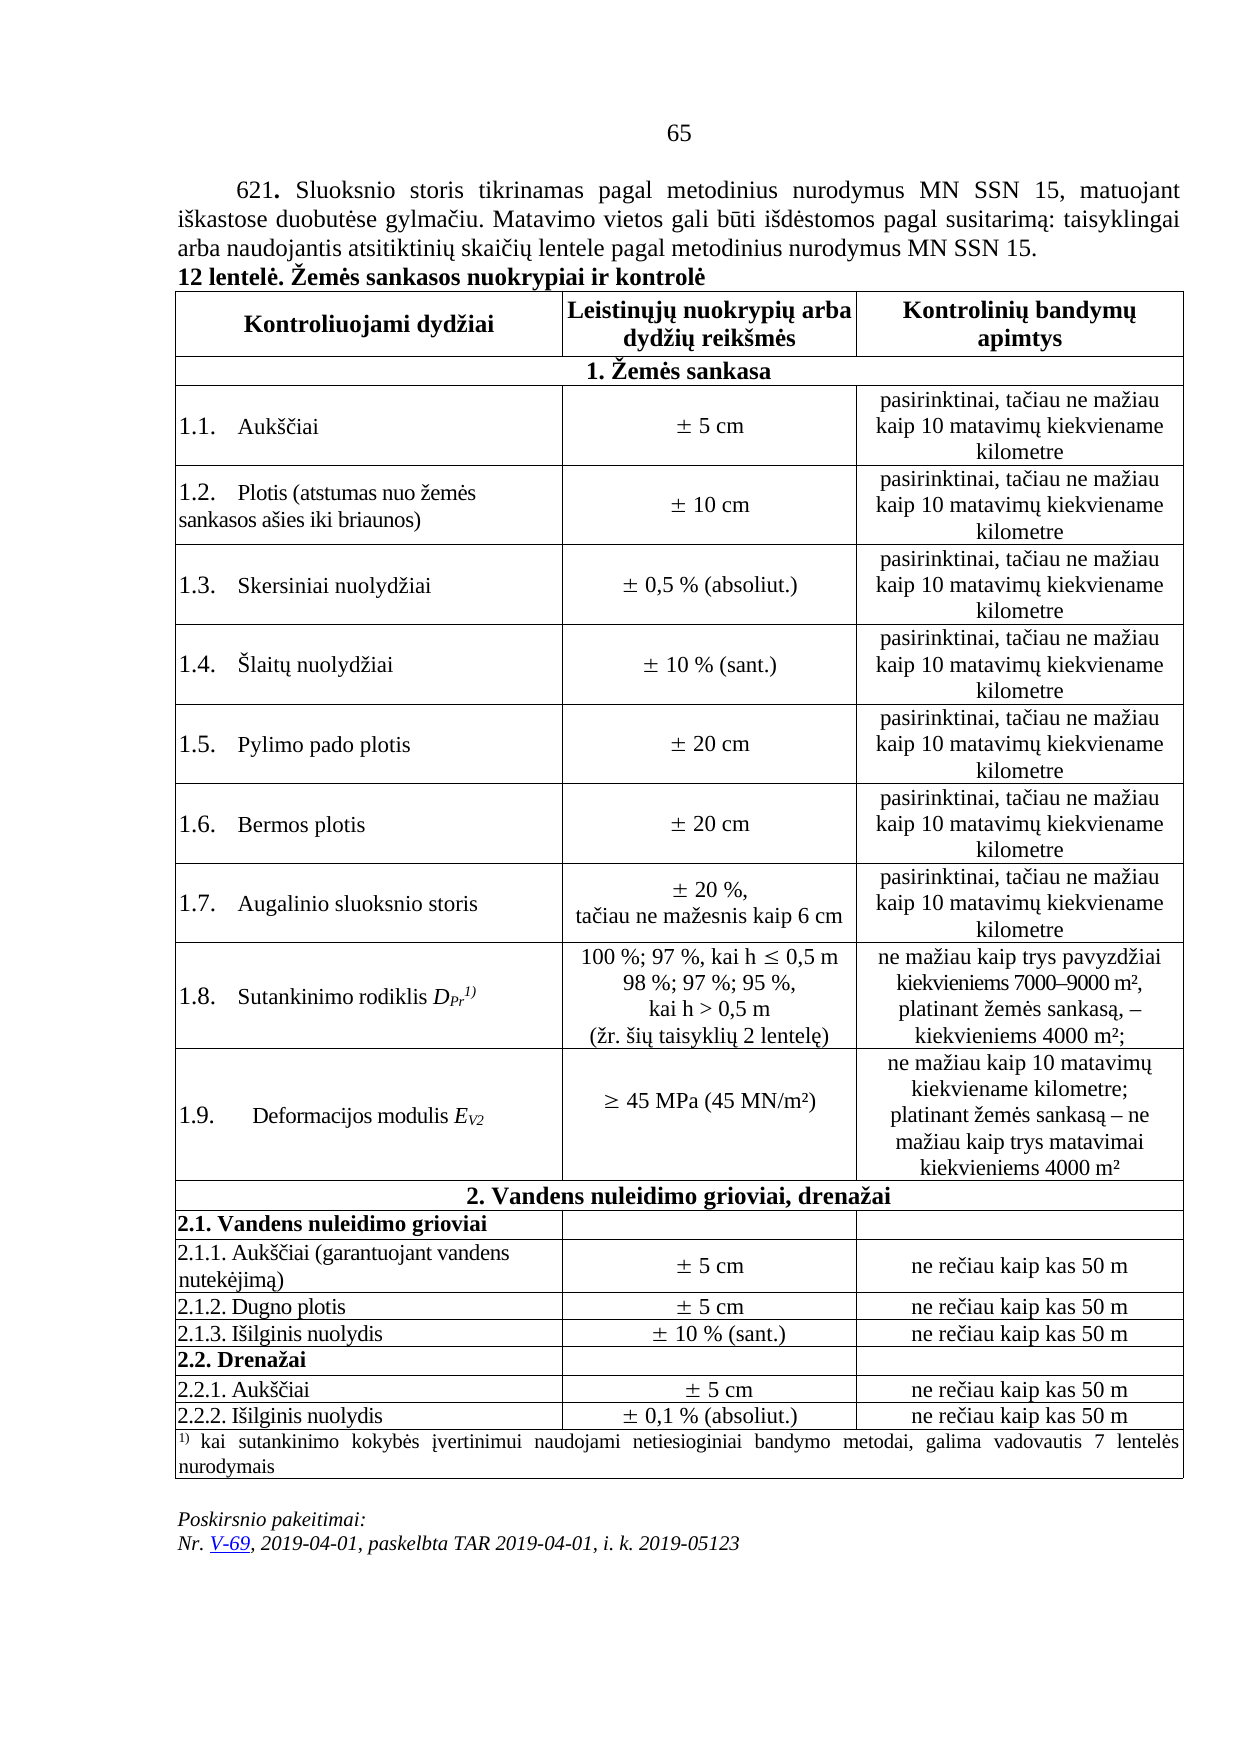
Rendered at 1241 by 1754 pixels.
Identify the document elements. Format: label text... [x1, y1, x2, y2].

table_cell  0,1 % (absoliut.) [563, 1403, 856, 1429]
table_cell ne rečiau kaip kas 50 m [857, 1240, 1183, 1292]
table_cell 2.2.1. Aukščiai [176, 1376, 562, 1402]
text 12 lentelė. Žemės sankasos nuokrypiai ir kontrolė [177, 262, 1181, 291]
table_header Kontroliuojami dydžiai [176, 292, 562, 356]
table_cell ne rečiau kaip kas 50 m [857, 1320, 1183, 1346]
table_cell  5 cm [563, 1376, 856, 1402]
table_cell [563, 1211, 856, 1239]
table_cell 1.1. Aukščiai [176, 386, 562, 465]
table_cell 2.2. Drenažai [176, 1347, 562, 1375]
table_cell 100 %; 97 %, kai h  0,5 m 98 %; 97 %; 95 %, kai h > 0,5 m (žr. šių taisyklių 2 lentelę) [563, 943, 856, 1048]
table_cell 2.1. Vandens nuleidimo grioviai [176, 1211, 562, 1239]
table_cell pasirinktinai, tačiau ne mažiau kaip 10 matavimų kiekviename kilometre [857, 545, 1183, 624]
table_cell  5 cm [563, 1293, 856, 1319]
table_cell 1.5. Pylimo pado plotis [176, 705, 562, 783]
table_cell  5 cm [563, 386, 856, 465]
table_cell pasirinktinai, tačiau ne mažiau kaip 10 matavimų kiekviename kilometre [857, 864, 1183, 942]
table_cell 2.2.2. Išilginis nuolydis [176, 1403, 562, 1429]
table_cell  45 MPa (45 MN/m²) [563, 1049, 856, 1180]
table_cell  10 cm [563, 466, 856, 544]
table_cell  20 cm [563, 784, 856, 863]
table_cell 1. Žemės sankasa [176, 357, 1183, 385]
text Poskirsnio pakeitimai: [177, 1507, 1181, 1531]
table_cell pasirinktinai, tačiau ne mažiau kaip 10 matavimų kiekviename kilometre [857, 466, 1183, 544]
table_cell 1.8. Sutankinimo rodiklis DPr1) [176, 943, 562, 1048]
table_cell [857, 1211, 1183, 1239]
table_cell pasirinktinai, tačiau ne mažiau kaip 10 matavimų kiekviename kilometre [857, 625, 1183, 703]
table_cell 1.7. Augalinio sluoksnio storis [176, 864, 562, 942]
table_cell pasirinktinai, tačiau ne mažiau kaip 10 matavimų kiekviename kilometre [857, 386, 1183, 465]
table_cell 1.6. Bermos plotis [176, 784, 562, 863]
table_cell  20 cm [563, 705, 856, 783]
table_cell 1.3. Skersiniai nuolydžiai [176, 545, 562, 624]
table_cell  20 %, tačiau ne mažesnis kaip 6 cm [563, 864, 856, 942]
text Nr. V-69, 2019-04-01, paskelbta TAR 2019-04-01, i. k. 2019-05123 [177, 1531, 1181, 1555]
table_cell ne mažiau kaip 10 matavimų kiekviename kilometre; platinant žemės sankasą – ne mažiau kaip trys matavimai kiekvieniems 4000 m² [857, 1049, 1183, 1180]
table_cell 1.2. Plotis (atstumas nuo žemės sankasos ašies iki briaunos) [176, 466, 562, 544]
table_cell pasirinktinai, tačiau ne mažiau kaip 10 matavimų kiekviename kilometre [857, 784, 1183, 863]
table_cell [563, 1347, 856, 1375]
table_cell 2.1.1. Aukščiai (garantuojant vandens nutekėjimą) [176, 1240, 562, 1292]
table_cell ne rečiau kaip kas 50 m [857, 1403, 1183, 1429]
text 621. Sluoksnio storis tikrinamas pagal metodinius nurodymus MN SSN 15, matuojant iškastose duobutėse gylmačiu. Matavimo vietos gali būti išdėstomos pagal susitarimą: taisyklingai arba naudojantis atsitiktinių skaičių lentele pagal metodinius nurodymus MN SSN 15. [177, 176, 1181, 262]
table_cell 2.1.2. Dugno plotis [176, 1293, 562, 1319]
table_header Kontrolinių bandymų apimtys [857, 292, 1183, 356]
table_cell ne mažiau kaip trys pavyzdžiai kiekvieniems 7000–9000 m², platinant žemės sankasą, – kiekvieniems 4000 m²; [857, 943, 1183, 1048]
table_cell  0,5 % (absoliut.) [563, 545, 856, 624]
table_header Leistinųjų nuokrypių arba dydžių reikšmės [563, 292, 856, 356]
table_cell 2. Vandens nuleidimo grioviai, drenažai [176, 1181, 1183, 1210]
table_cell pasirinktinai, tačiau ne mažiau kaip 10 matavimų kiekviename kilometre [857, 705, 1183, 783]
table_cell 1) kai sutankinimo kokybės įvertinimui naudojami netiesioginiai bandymo metodai, galima vadovautis 7 lentelės nurodymais [176, 1430, 1183, 1478]
table_cell ne rečiau kaip kas 50 m [857, 1376, 1183, 1402]
table_cell ne rečiau kaip kas 50 m [857, 1293, 1183, 1319]
table_cell 1.4. Šlaitų nuolydžiai [176, 625, 562, 703]
table_cell 2.1.3. Išilginis nuolydis [176, 1320, 562, 1346]
table_cell  10 % (sant.) [563, 625, 856, 703]
table_cell [857, 1347, 1183, 1375]
table_cell  10 % (sant.) [563, 1320, 856, 1346]
table_cell  5 cm [563, 1240, 856, 1292]
table_cell 1.9. Deformacijos modulis EV2 [176, 1049, 562, 1180]
